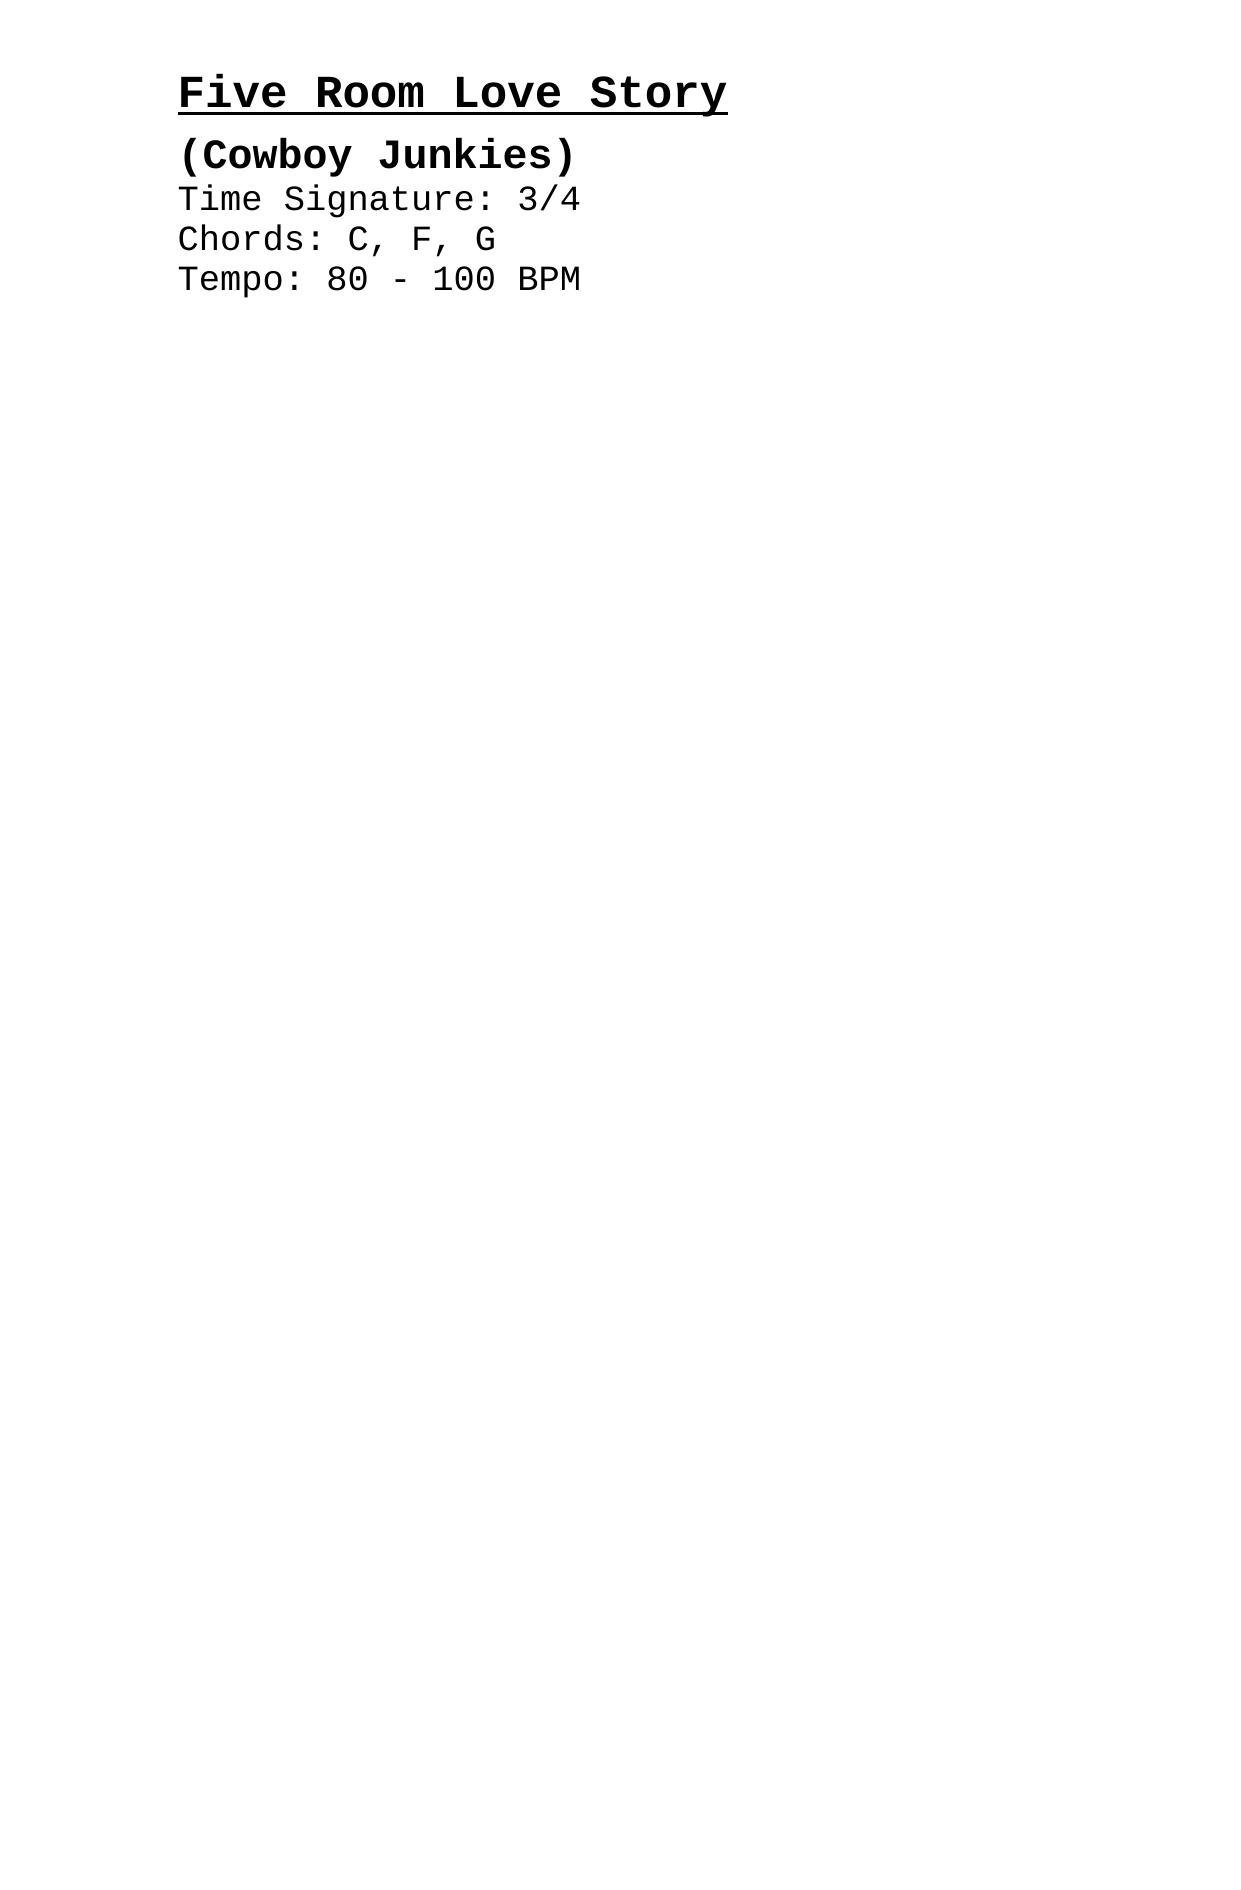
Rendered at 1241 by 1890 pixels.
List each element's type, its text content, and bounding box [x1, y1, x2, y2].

subtitle (Cowboy Junkies) [177, 134, 1196, 181]
subtitle Five Room Love Story [177, 69, 1196, 121]
text Time Signature: 3/4 [177, 181, 1196, 221]
text Chords: C, F, G [177, 221, 1196, 261]
text Tempo: 80 - 100 BPM [177, 261, 1196, 301]
